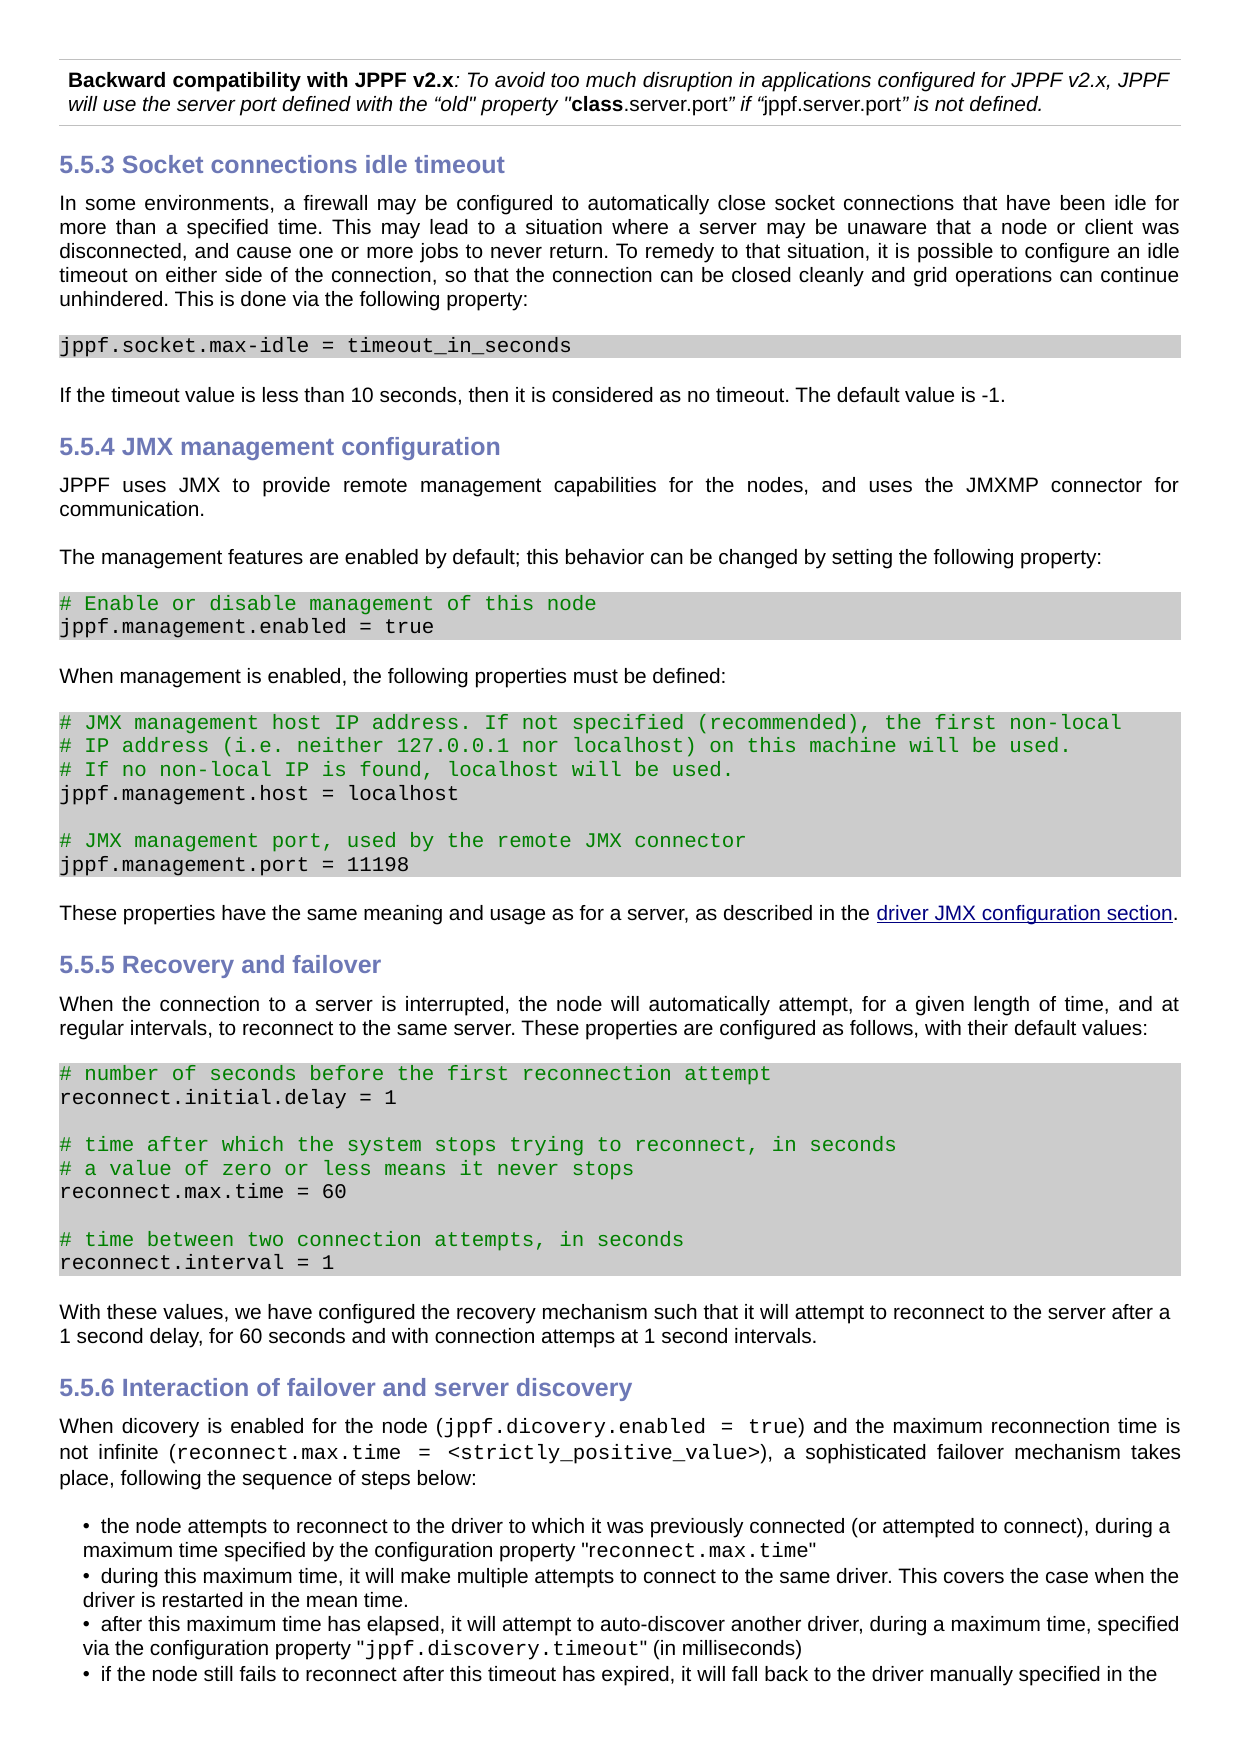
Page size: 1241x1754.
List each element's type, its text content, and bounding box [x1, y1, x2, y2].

subtitle Socket connections idle timeout [59, 150, 1181, 179]
text Backward compatibility with JPPF v2.x: To avoid too much disruption in applications configured for JPPF v2.x, JPPF will use the server port defined with the “old" property "class.server.port” if “jppf.server.port” is not defined. [59, 60, 1181, 125]
text # If no non-local IP is found, localhost will be used. jppf.management.host = localhost # JMX management port, used by the remote JMX connector jppf.management.port = 11198 [59, 759, 1181, 877]
text In some environments, a firewall may be configured to automatically close socket connections that have been idle for more than a specified time. This may lead to a situation where a server may be unaware that a node or client was disconnected, and cause one or more jobs to never return. To remedy to that situation, it is possible to configure an idle timeout on either side of the connection, so that the connection can be closed cleanly and grid operations can continue unhindered. This is done via the following property: [59, 191, 1181, 311]
text jppf.socket.max-idle = timeout_in_seconds [59, 335, 1181, 358]
text # JMX management host IP address. If not specified (recommended), the first non-local [59, 712, 1181, 735]
text # IP address (i.e. neither 127.0.0.1 nor localhost) on this machine will be used. [59, 735, 1181, 759]
list if the node still fails to reconnect after this timeout has expired, it will fall back to the driver manually specified in the [83, 1662, 1181, 1686]
subtitle JMX management configuration [59, 431, 1181, 460]
text When dicovery is enabled for the node (jppf.dicovery.enabled = true) and the maximum reconnection time is not infinite (reconnect.max.time = <strictly_positive_value>), a sophisticated failover mechanism takes place, following the sequence of steps below: [59, 1414, 1181, 1490]
subtitle Interaction of failover and server discovery [59, 1373, 1181, 1402]
list the node attempts to reconnect to the driver to which it was previously connected (or attempted to connect), during a maximum time specified by the configuration property "reconnect.max.time" [83, 1514, 1181, 1564]
text The management features are enabled by default; this behavior can be changed by setting the following property: [59, 544, 1181, 568]
text These properties have the same meaning and usage as for a server, as described in the driver JMX configuration section. [59, 901, 1181, 925]
text With these values, we have configured the recovery mechanism such that it will attempt to reconnect to the server after a 1 second delay, for 60 seconds and with connection attemps at 1 second intervals. [59, 1300, 1181, 1348]
text # Enable or disable management of this node [59, 592, 1181, 616]
text reconnect.max.time = 60 # time between two connection attempts, in seconds reconnect.interval = 1 [59, 1181, 1181, 1276]
text jppf.management.enabled = true [59, 616, 1181, 640]
text If the timeout value is less than 10 seconds, then it is considered as no timeout. The default value is -1. [59, 382, 1181, 406]
list after this maximum time has elapsed, it will attempt to auto-discover another driver, during a maximum time, specified via the configuration property "jppf.discovery.timeout" (in milliseconds) [83, 1612, 1181, 1662]
subtitle Recovery and failover [59, 950, 1181, 979]
text # number of seconds before the first reconnection attempt reconnect.initial.delay = 1 # time after which the system stops trying to reconnect, in seconds # a value of zero or less means it never stops [59, 1063, 1181, 1181]
text When management is enabled, the following properties must be defined: [59, 664, 1181, 688]
list during this maximum time, it will make multiple attempts to connect to the same driver. This covers the case when the driver is restarted in the mean time. [83, 1564, 1181, 1612]
text JPPF uses JMX to provide remote management capabilities for the nodes, and uses the JMXMP connector for communication. [59, 473, 1181, 521]
text When the connection to a server is interrupted, the node will automatically attempt, for a given length of time, and at regular intervals, to reconnect to the same server. These properties are configured as follows, with their default values: [59, 991, 1181, 1039]
